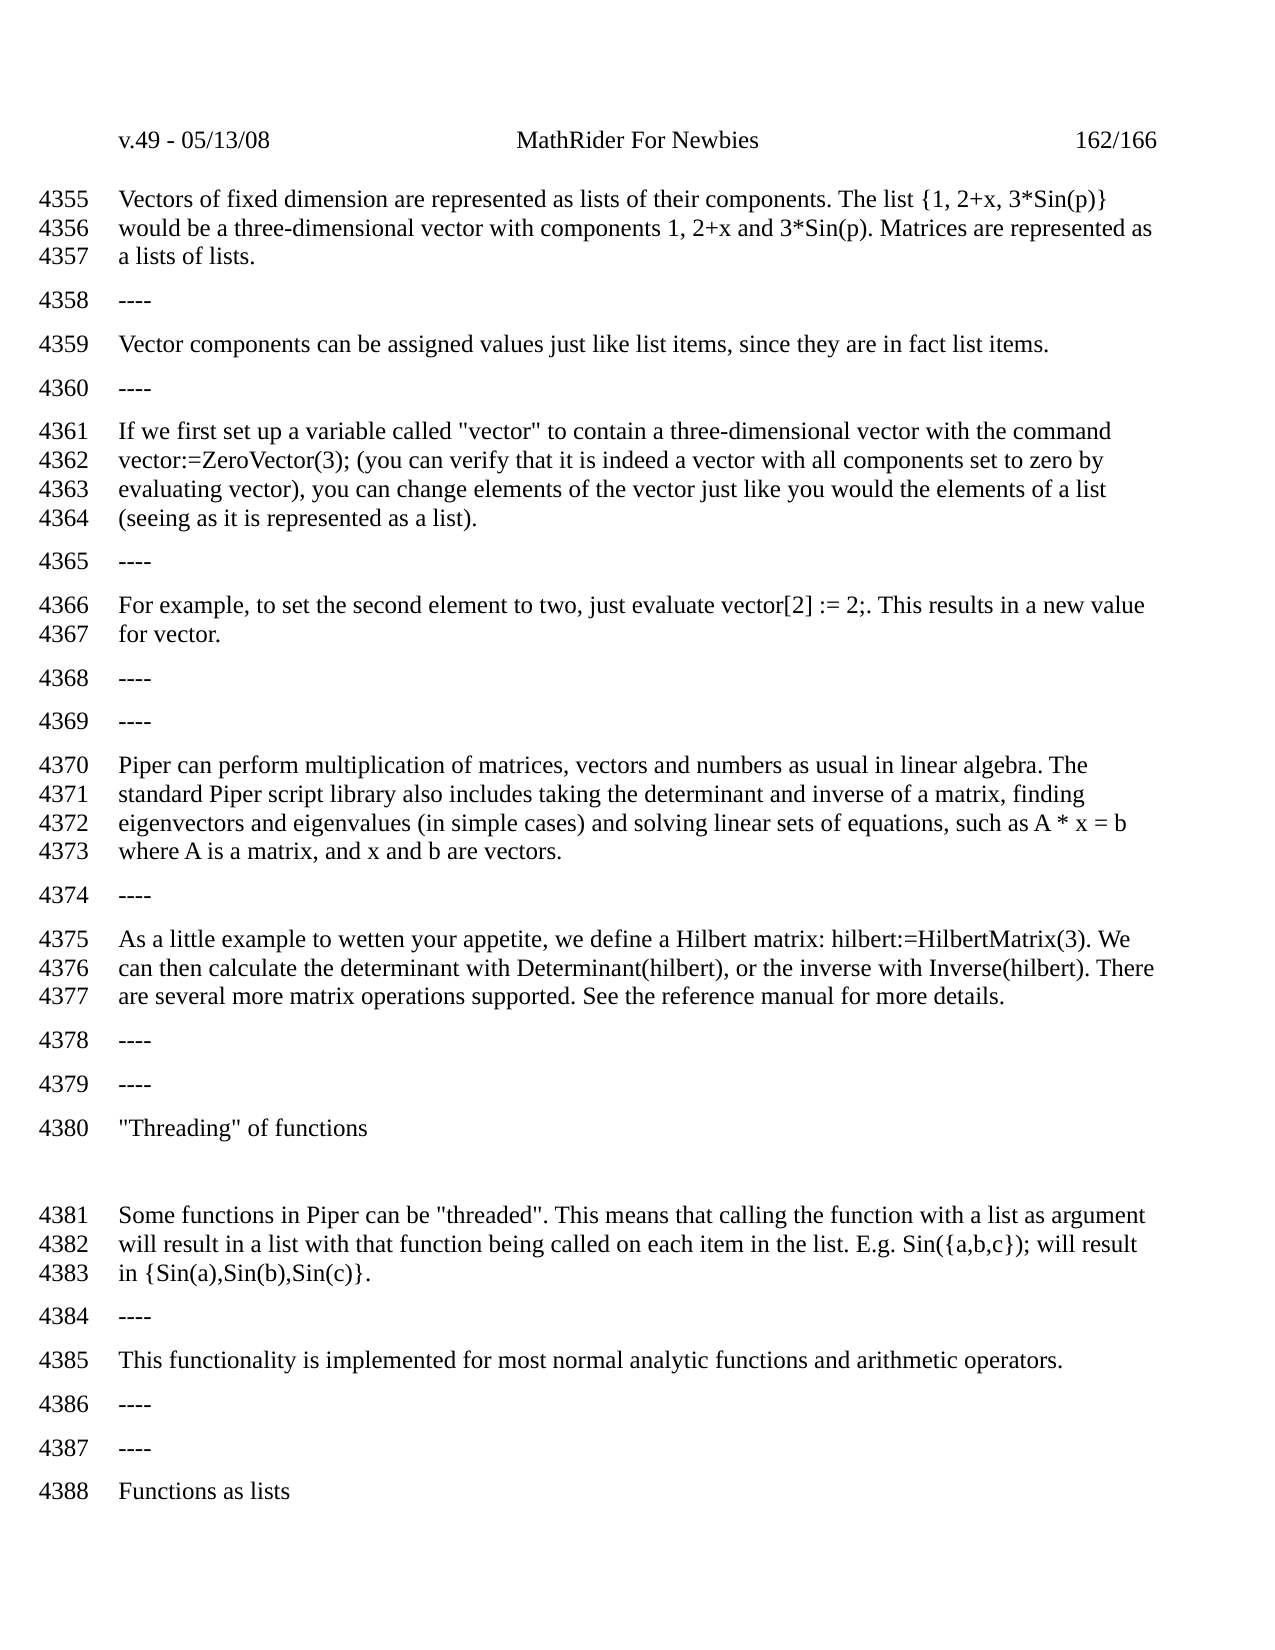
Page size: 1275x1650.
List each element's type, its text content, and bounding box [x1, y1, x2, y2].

text "Threading" of functions [118, 1113, 1157, 1141]
text This functionality is implemented for most normal analytic functions and arithmetic operators. [118, 1345, 1157, 1374]
text ---- [118, 285, 1157, 314]
text Vectors of fixed dimension are represented as lists of their components. The list {1, 2+x, 3*Sin(p)} would be a three-dimensional vector with components 1, 2+x and 3*Sin(p). Matrices are represented as a lists of lists. [118, 184, 1157, 270]
text Vector components can be assigned values just like list items, since they are in fact list items. [118, 329, 1157, 358]
text ---- [118, 1301, 1157, 1330]
text ---- [118, 1025, 1157, 1054]
text As a little example to wetten your appetite, we define a Hilbert matrix: hilbert:=HilbertMatrix(3). We can then calculate the determinant with Determinant(hilbert), or the inverse with Inverse(hilbert). There are several more matrix operations supported. See the reference manual for more details. [118, 924, 1157, 1010]
text ---- [118, 373, 1157, 401]
text Functions as lists [118, 1476, 1157, 1505]
text ---- [118, 546, 1157, 575]
text ---- [118, 1433, 1157, 1461]
text ---- [118, 663, 1157, 691]
text ---- [118, 1069, 1157, 1098]
text ---- [118, 1389, 1157, 1418]
text For example, to set the second element to two, just evaluate vector[2] := 2;. This results in a new value for vector. [118, 590, 1157, 648]
text Some functions in Piper can be "threaded". This means that calling the function with a list as argument will result in a list with that function being called on each item in the list. E.g. Sin({a,b,c}); will result in {Sin(a),Sin(b),Sin(c)}. [118, 1200, 1157, 1286]
text ---- [118, 706, 1157, 735]
text ---- [118, 880, 1157, 909]
text Piper can perform multiplication of matrices, vectors and numbers as usual in linear algebra. The standard Piper script library also includes taking the determinant and inverse of a matrix, finding eigenvectors and eigenvalues (in simple cases) and solving linear sets of equations, such as A * x = b where A is a matrix, and x and b are vectors. [118, 750, 1157, 865]
text If we first set up a variable called "vector" to contain a three-dimensional vector with the command vector:=ZeroVector(3); (you can verify that it is indeed a vector with all components set to zero by evaluating vector), you can change elements of the vector just like you would the elements of a list (seeing as it is represented as a list). [118, 416, 1157, 531]
